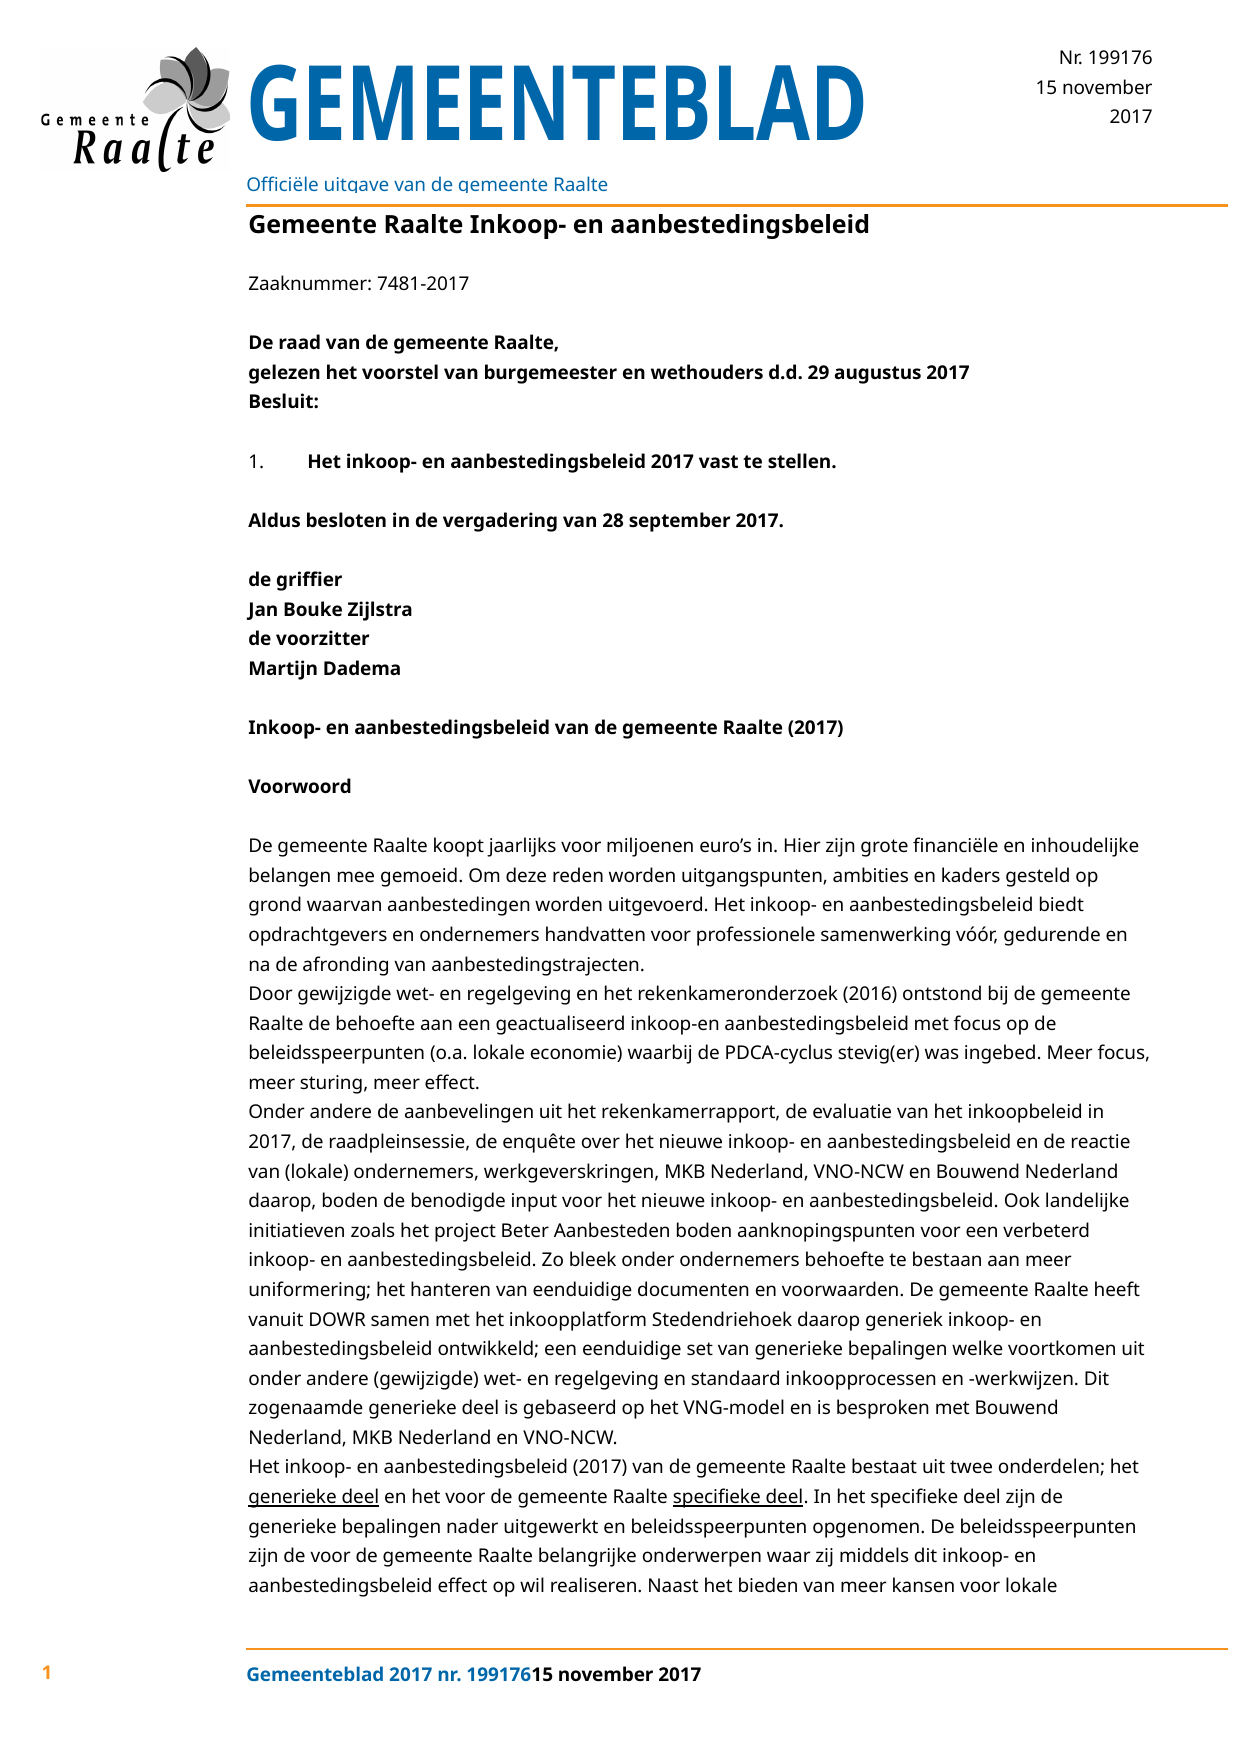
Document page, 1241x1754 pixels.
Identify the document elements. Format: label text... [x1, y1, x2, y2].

text Aldus besloten in de vergadering van 28 september 2017. [248, 507, 1152, 533]
picture [41, 47, 231, 172]
text De raad van de gemeente Raalte, [248, 329, 1152, 355]
text Inkoop- en aanbestedingsbeleid van de gemeente Raalte (2017) [248, 714, 1152, 740]
text Besluit: [248, 389, 1152, 414]
text Martijn Dadema [248, 655, 1152, 681]
text Voorwoord [248, 773, 1152, 799]
text Jan Bouke Zijlstra [248, 596, 1152, 621]
text Zaaknummer: 7481-2017 [248, 270, 1152, 296]
text gelezen het voorstel van burgemeester en wethouders d.d. 29 augustus 2017 [248, 359, 1152, 385]
text Onder andere de aanbevelingen uit het rekenkamerrapport, de evaluatie van het inkoopbeleid in 2017, de raadpleinsessie, de enquête over het nieuwe inkoop- en aanbestedingsbeleid en de reactie van (lokale) ondernemers, werkgeverskringen, MKB Nederland, VNO-NCW en Bouwend Nederland daarop, boden de benodigde input voor het nieuwe inkoop- en aanbestedingsbeleid. Ook landelijke initiatieven zoals het project Beter Aanbesteden boden aanknopingspunten voor een verbeterd inkoop- en aanbestedingsbeleid. Zo bleek onder ondernemers behoefte te bestaan aan meer uniformering; het hanteren van eenduidige documenten en voorwaarden. De gemeente Raalte heeft vanuit DOWR samen met het inkoopplatform Stedendriehoek daarop generiek inkoop- en aanbestedingsbeleid ontwikkeld; een eenduidige set van generieke bepalingen welke voortkomen uit onder andere (gewijzigde) wet- en regelgeving en standaard inkoopprocessen en -werkwijzen. Dit zogenaamde generieke deel is gebaseerd op het VNG-model en is besproken met Bouwend Nederland, MKB Nederland en VNO-NCW. [248, 1099, 1152, 1450]
text de griffier [248, 566, 1152, 592]
text Door gewijzigde wet- en regelgeving en het rekenkameronderzoek (2016) ontstond bij de gemeente Raalte de behoefte aan een geactualiseerd inkoop-en aanbestedingsbeleid met focus op de beleidsspeerpunten (o.a. lokale economie) waarbij de PDCA-cyclus stevig(er) was ingebed. Meer focus, meer sturing, meer effect. [248, 980, 1152, 1095]
text de voorzitter [248, 625, 1152, 651]
list Het inkoop- en aanbestedingsbeleid 2017 vast te stellen. [248, 448, 1152, 473]
text Gemeente Raalte Inkoop- en aanbestedingsbeleid [248, 207, 1152, 241]
text Het inkoop- en aanbestedingsbeleid (2017) van de gemeente Raalte bestaat uit twee onderdelen; het generieke deel en het voor de gemeente Raalte specifieke deel. In het specifieke deel zijn de generieke bepalingen nader uitgewerkt en beleidsspeerpunten opgenomen. De beleidsspeerpunten zijn de voor de gemeente Raalte belangrijke onderwerpen waar zij middels dit inkoop- en aanbestedingsbeleid effect op wil realiseren. Naast het bieden van meer kansen voor lokale [248, 1454, 1152, 1598]
text De gemeente Raalte koopt jaarlijks voor miljoenen euro’s in. Hier zijn grote financiële en inhoudelijke belangen mee gemoeid. Om deze reden worden uitgangspunten, ambities en kaders gesteld op grond waarvan aanbestedingen worden uitgevoerd. Het inkoop- en aanbestedingsbeleid biedt opdrachtgevers en ondernemers handvatten voor professionele samenwerking vóór, gedurende en na de afronding van aanbestedingstrajecten. [248, 832, 1152, 976]
